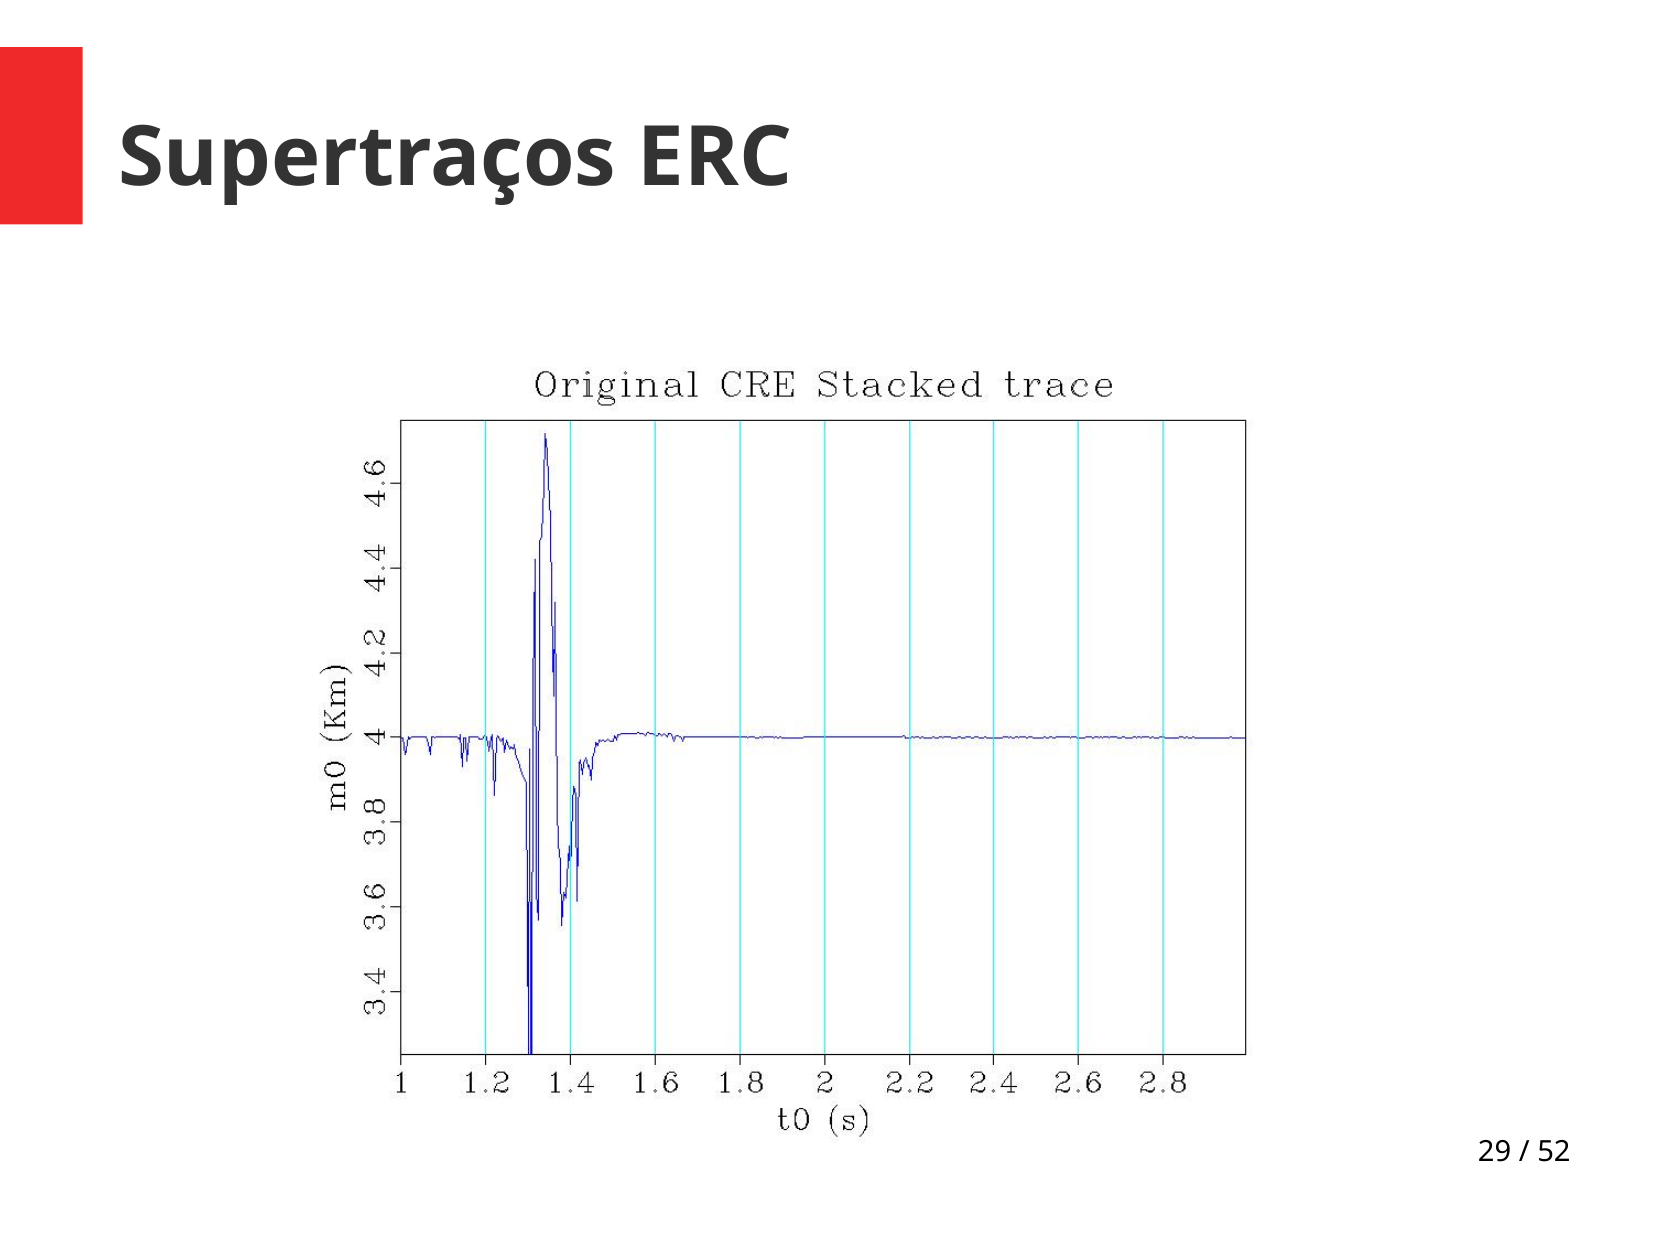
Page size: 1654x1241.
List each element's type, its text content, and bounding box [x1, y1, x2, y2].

title Supertraços ERC [118, 49, 1571, 257]
picture [213, 314, 1341, 1161]
